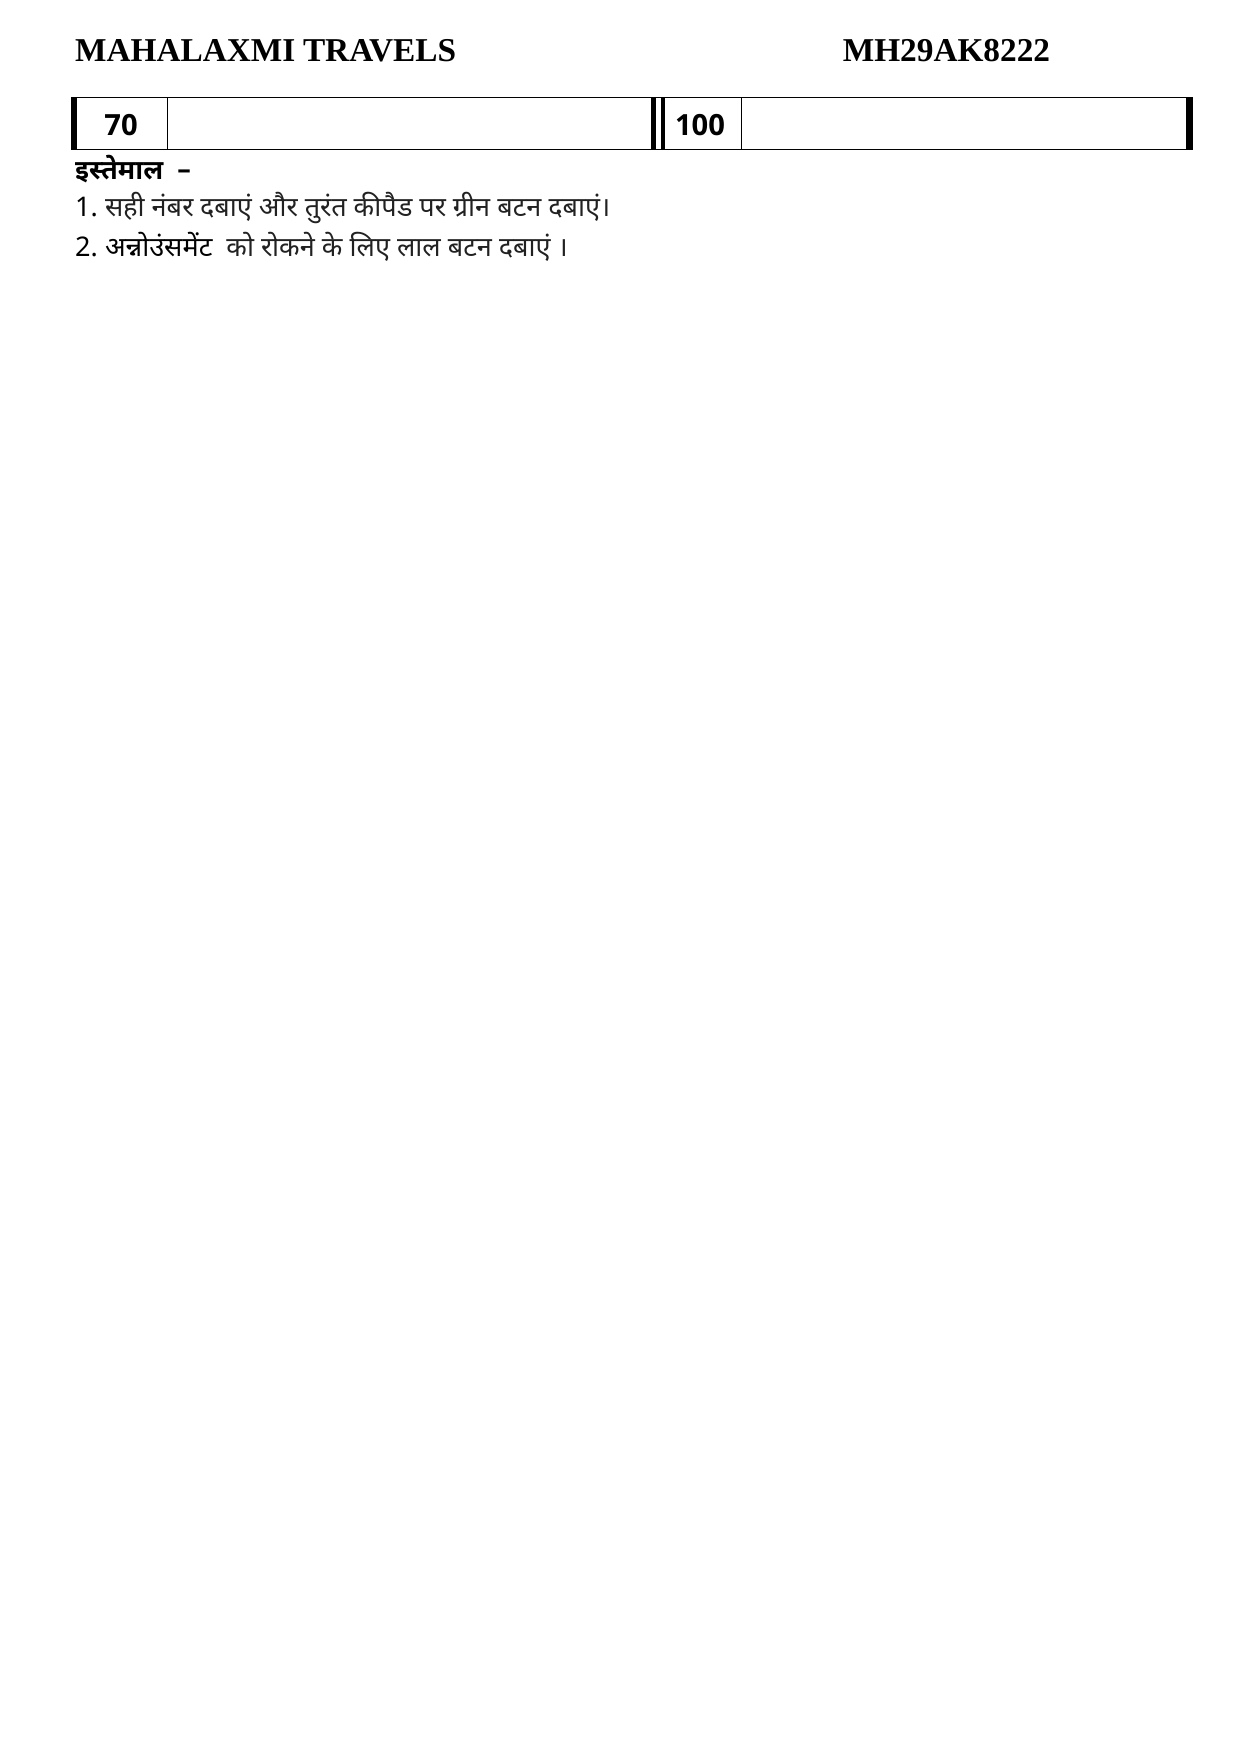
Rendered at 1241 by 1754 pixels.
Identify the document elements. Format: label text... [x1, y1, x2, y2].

text 2. अन्नोउंसमेंट को रोकने के लिए लाल बटन दबाएं । [75, 227, 1165, 267]
table_cell 70 [77, 98, 167, 149]
text 1. सही नंबर दबाएं और तुरंत कीपैड पर ग्रीन बटन दबाएं। [75, 187, 1165, 227]
table_cell [742, 98, 1186, 149]
table_cell 100 [665, 98, 741, 149]
text इस्तेमाल – [75, 150, 1165, 187]
table_cell [168, 98, 651, 149]
